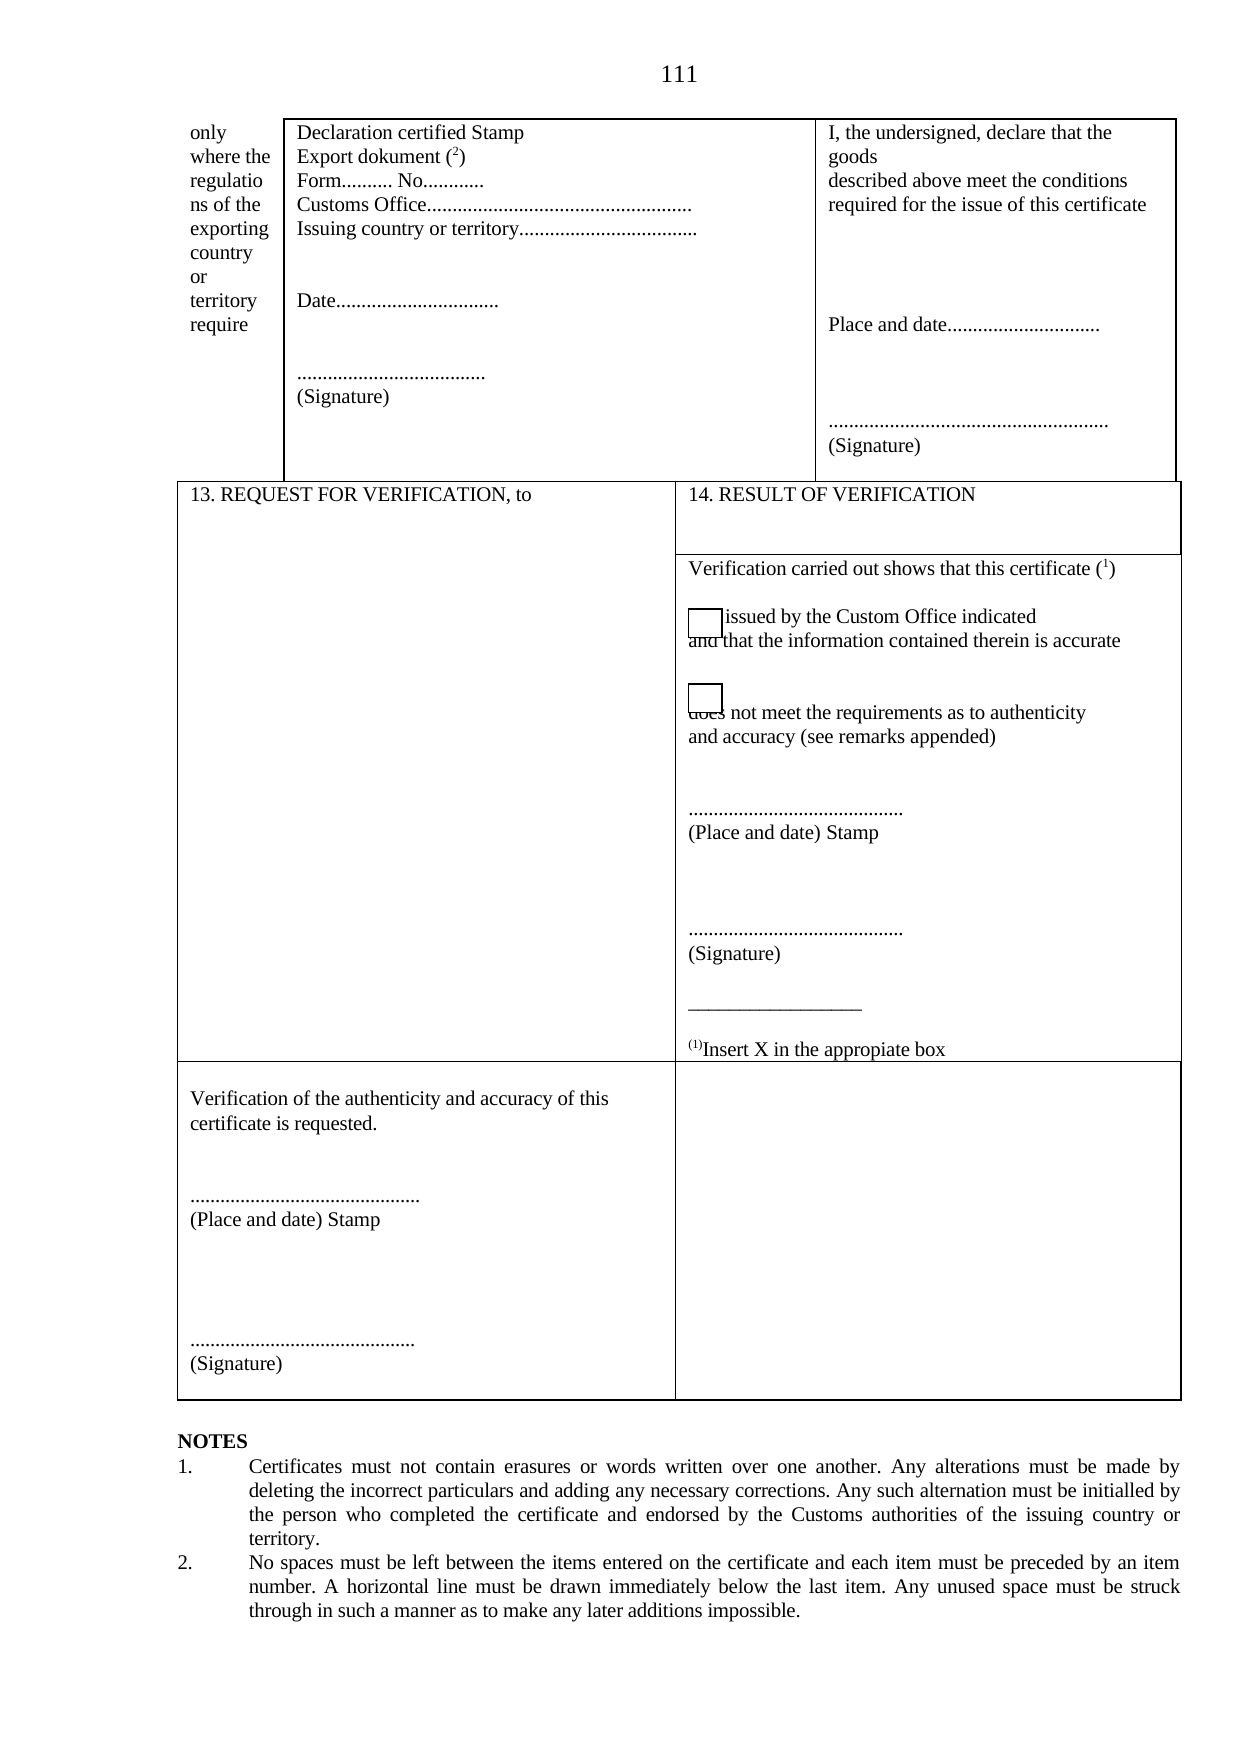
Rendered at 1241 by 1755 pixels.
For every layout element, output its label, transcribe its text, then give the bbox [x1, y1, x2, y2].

table_cell [676, 1255, 1180, 1375]
text 2. No spaces must be left between the items entered on the certificate and each item must be preceded by an item number. A horizontal line must be drawn immediately below the last item. Any unused space must be struck through in such a manner as to make any later additions impossible. [177, 1550, 1181, 1622]
table_cell ............................................. (Signature) [178, 1255, 675, 1375]
table_cell Declaration certified Stamp Export dokument (2) Form.......... No............ Customs Office.................................................... Issuing country or territory................................... Date................................ ..................................... (Signature) [285, 120, 815, 481]
text NOTES [177, 1429, 1181, 1453]
table_cell only where the regulations of the exporting country or territory require [177, 118, 283, 481]
table_cell [178, 1375, 675, 1399]
table_cell [1177, 118, 1181, 481]
table_cell Verification carried out shows that this certificate (1) was issued by the Custom Office indicated and that the information contained therein is accurate does not meet the requirements as to authenticity and accuracy (see remarks appended) ........................................... (Place and date) Stamp ........................................... (Signature) _________________ (1)Insert X in the appropiate box [676, 555, 1181, 1061]
table_cell [676, 1375, 1180, 1399]
table_cell [689, 685, 721, 712]
table_cell [689, 610, 721, 637]
table_cell 14. RESULT OF VERIFICATION [676, 482, 1180, 554]
table_cell Verification of the authenticity and accuracy of this certificate is requested. .............................................. (Place and date) Stamp [178, 1062, 675, 1255]
table_cell [178, 554, 675, 1061]
table_cell [676, 1062, 1180, 1255]
table_cell I, the undersigned, declare that the goods described above meet the conditions required for the issue of this certificate Place and date.............................. ....................................................... (Signature) [816, 120, 1175, 481]
text 1. Certificates must not contain erasures or words written over one another. Any alterations must be made by deleting the incorrect particulars and adding any necessary corrections. Any such alternation must be initialled by the person who completed the certificate and endorsed by the Customs authorities of the issuing country or territory. [177, 1453, 1181, 1550]
table_cell 13. REQUEST FOR VERIFICATION, to [178, 482, 675, 554]
